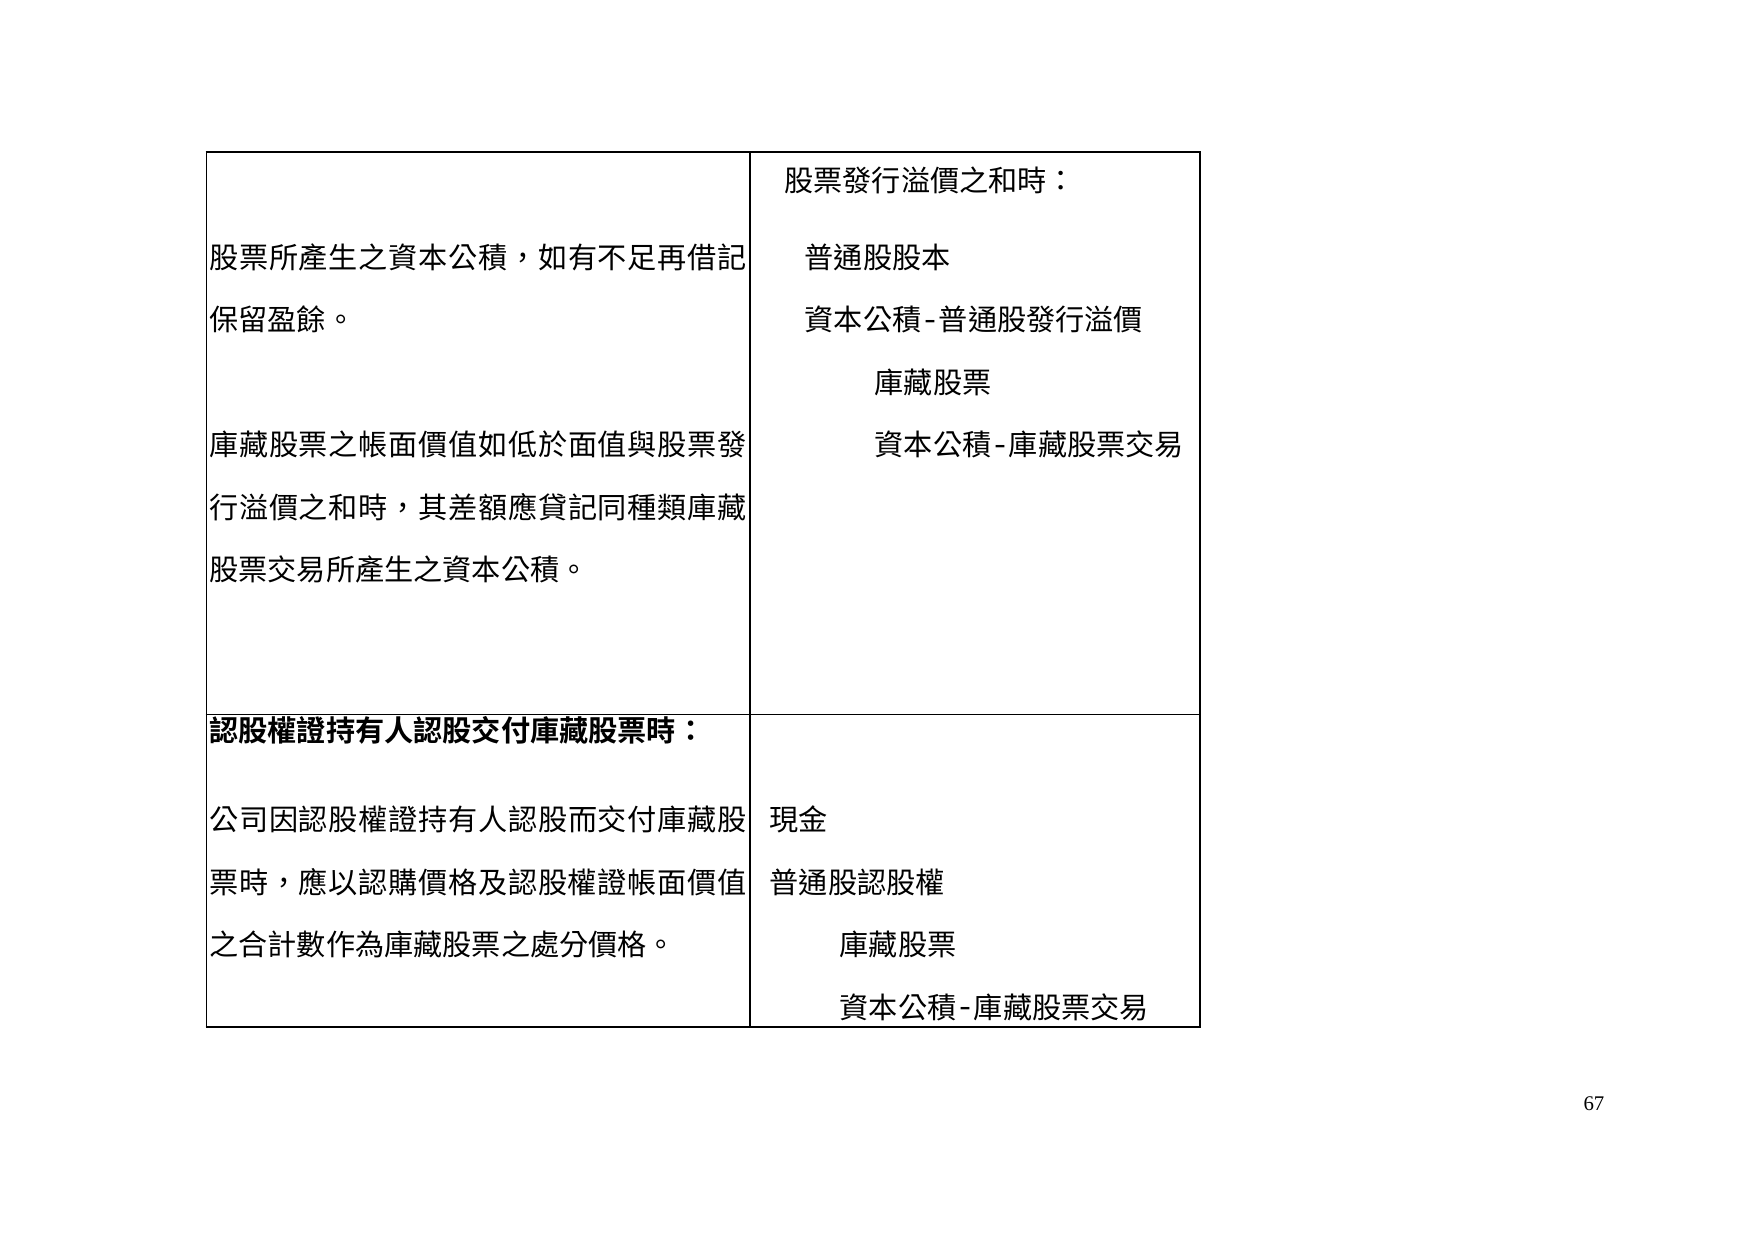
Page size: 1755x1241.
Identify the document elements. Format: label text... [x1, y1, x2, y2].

table_cell 現金 普通股認股權 庫藏股票 資本公積-庫藏股票交易 [751, 715, 1199, 1026]
table_cell 股票發行溢價之和時： 普通股股本 資本公積-普通股發行溢價 庫藏股票 資本公積-庫藏股票交易 [751, 153, 1199, 714]
table_cell 股票所產生之資本公積，如有不足再借記保留盈餘。 庫藏股票之帳面價值如低於面值與股票發行溢價之和時，其差額應貸記同種類庫藏股票交易所產生之資本公積。 [207, 153, 749, 714]
table_cell 認股權證持有人認股交付庫藏股票時： 公司因認股權證持有人認股而交付庫藏股票時，應以認購價格及認股權證帳面價值之合計數作為庫藏股票之處分價格。 [207, 715, 749, 1026]
